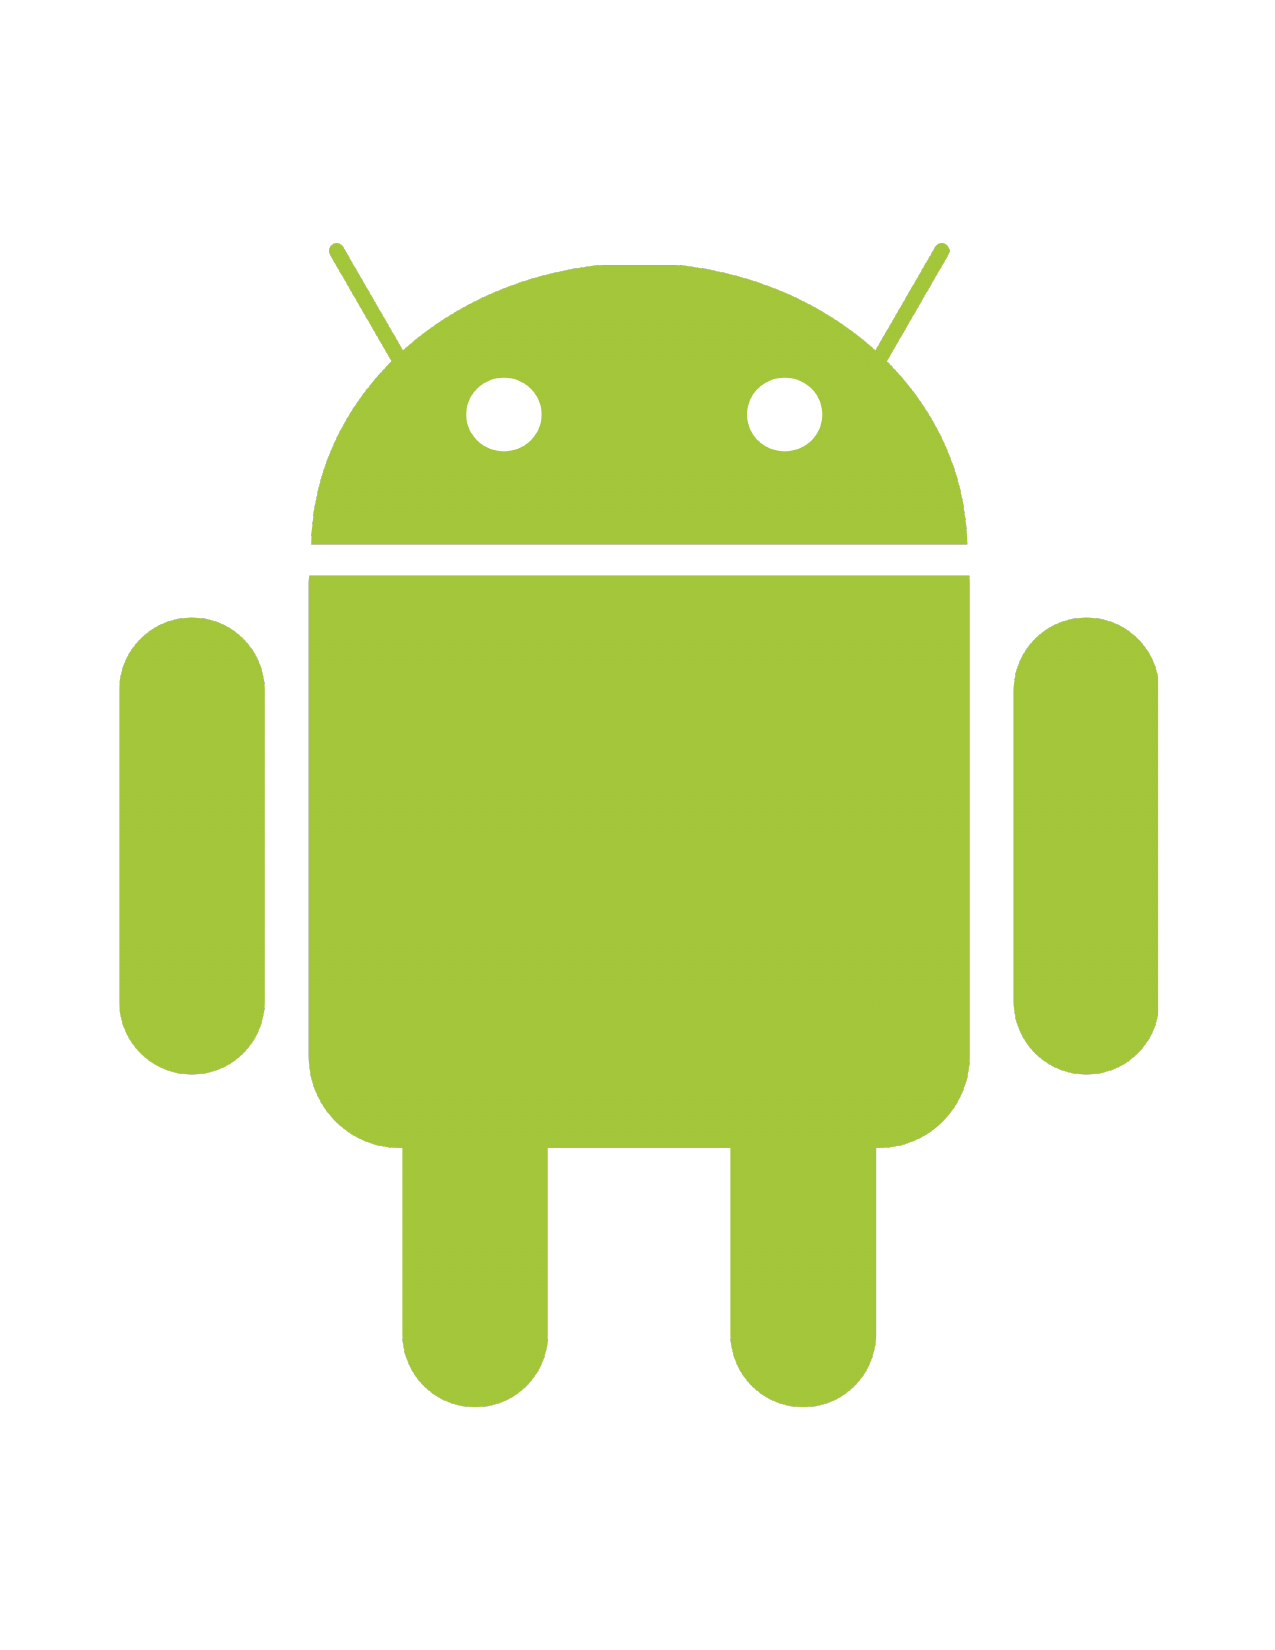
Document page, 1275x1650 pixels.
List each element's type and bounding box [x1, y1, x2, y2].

picture [119, 243, 1159, 1407]
